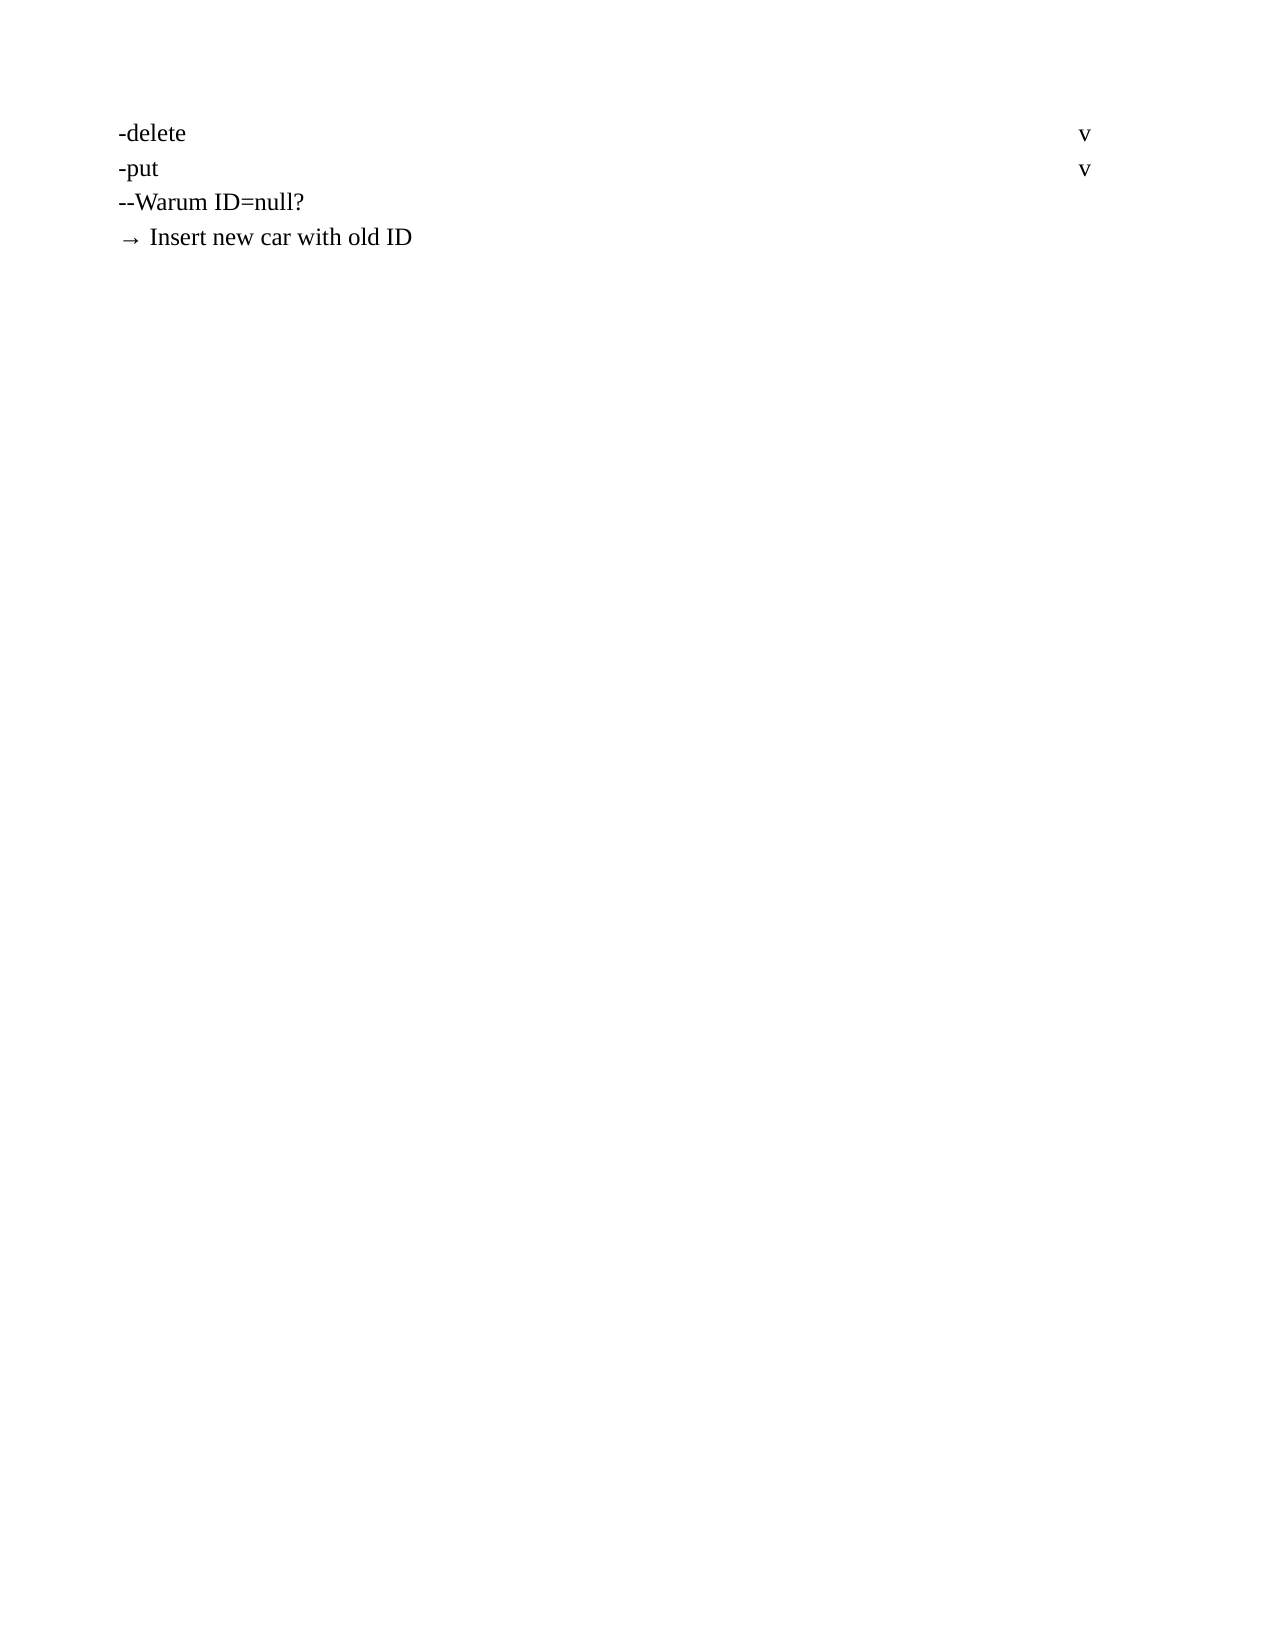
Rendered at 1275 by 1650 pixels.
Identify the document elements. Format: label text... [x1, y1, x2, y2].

text -delete v -put v --Warum ID=null? → Insert new car with old ID [118, 118, 1157, 285]
